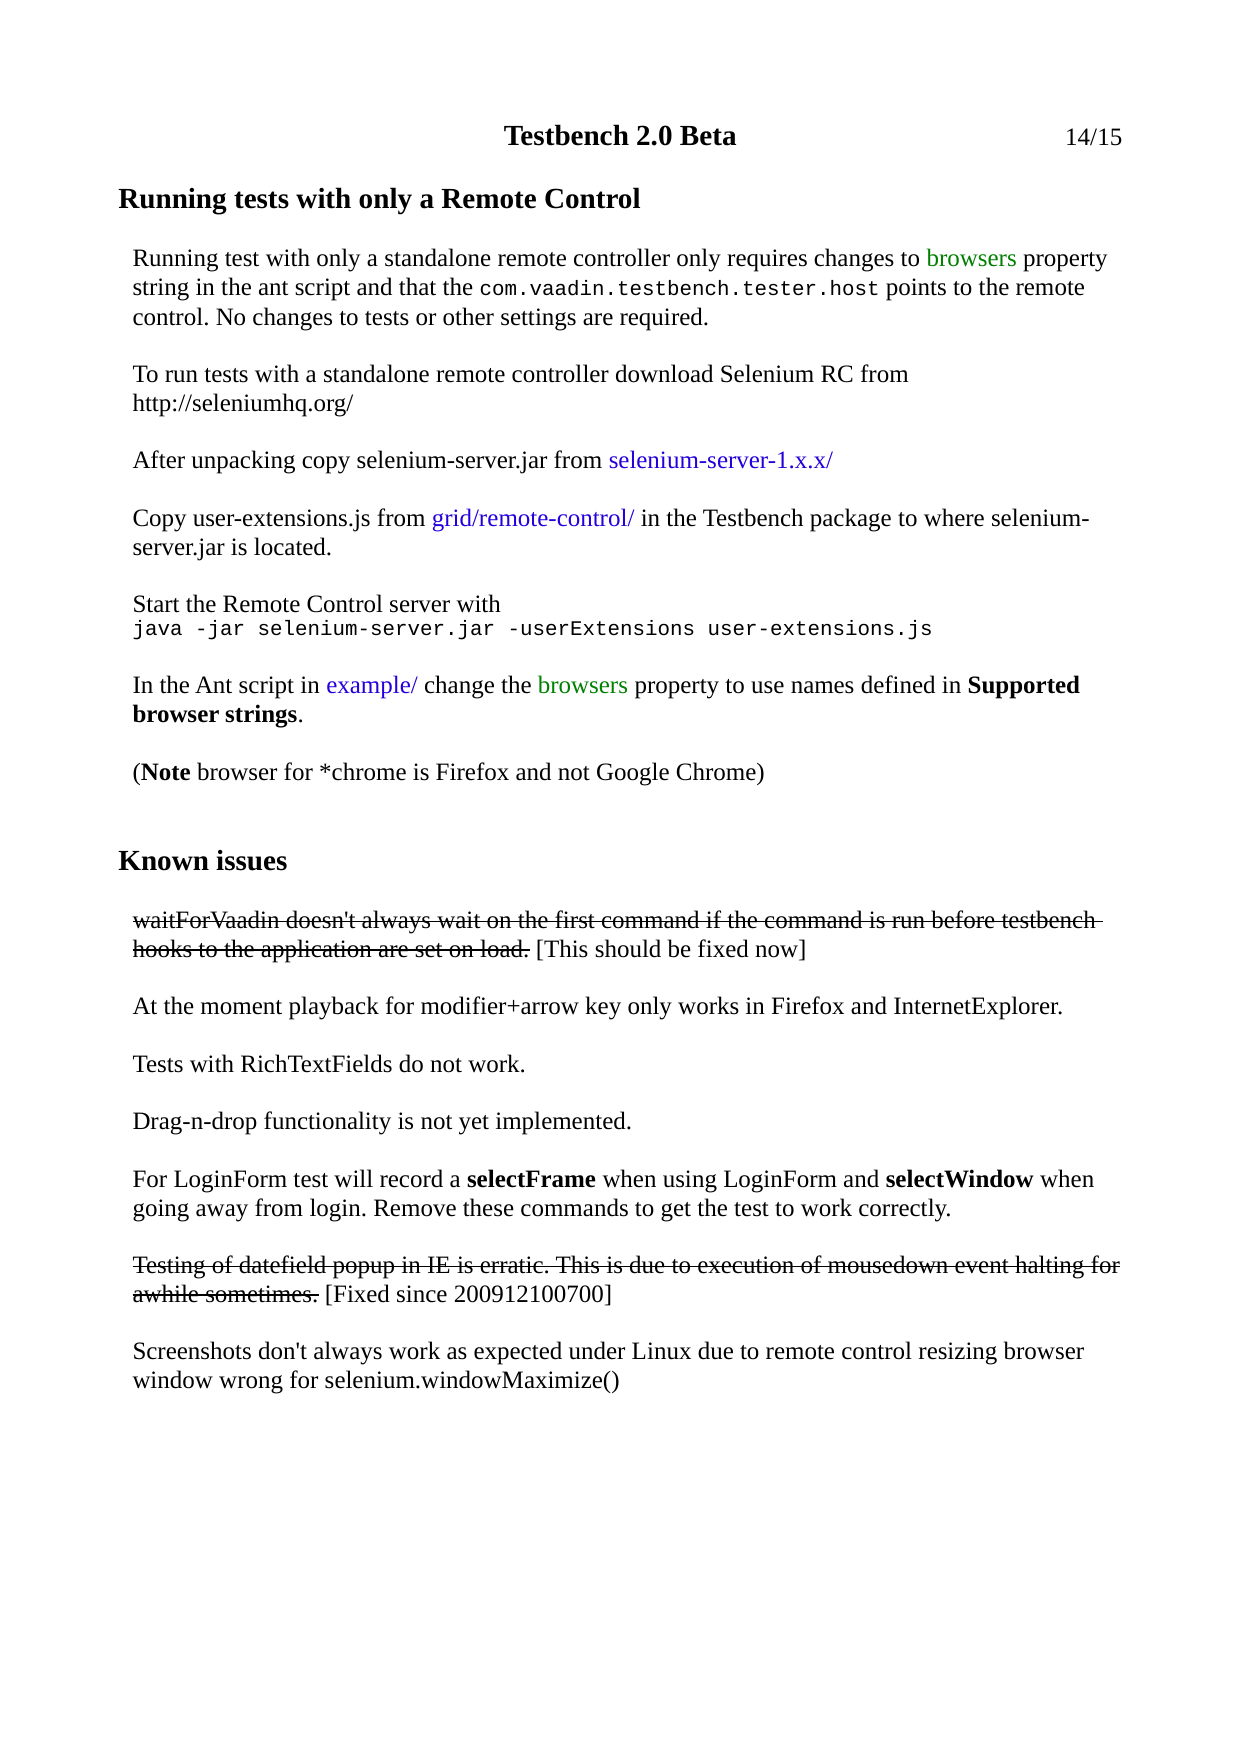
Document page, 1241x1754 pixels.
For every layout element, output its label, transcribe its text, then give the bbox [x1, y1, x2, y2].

text (Note browser for *chrome is Firefox and not Google Chrome) [132, 757, 1122, 785]
text Drag-n-drop functionality is not yet implemented. [132, 1106, 1122, 1135]
text waitForVaadin doesn't always wait on the first command if the command is run before testbench hooks to the application are set on load. [This should be fixed now] [132, 905, 1122, 963]
text Start the Remote Control server with [132, 589, 1122, 618]
text At the moment playback for modifier+arrow key only works in Firefox and InternetExplorer. [132, 991, 1122, 1020]
text Known issues [118, 843, 1122, 876]
text Testing of datefield popup in IE is erratic. This is due to execution of mousedown event halting for awhile sometimes. [Fixed since 200912100700] [132, 1250, 1122, 1308]
text java -jar selenium-server.jar -userExtensions user-extensions.js [132, 618, 1122, 642]
text Copy user-extensions.js from grid/remote-control/ in the Testbench package to where selenium-server.jar is located. [132, 503, 1122, 561]
text For LoginForm test will record a selectFrame when using LoginForm and selectWindow when going away from login. Remove these commands to get the test to work correctly. [132, 1164, 1122, 1221]
text Tests with RichTextFields do not work. [132, 1049, 1122, 1078]
text Screenshots don't always work as expected under Linux due to remote control resizing browser window wrong for selenium.windowMaximize() [132, 1336, 1122, 1394]
text Running test with only a standalone remote controller only requires changes to browsers property string in the ant script and that the com.vaadin.testbench.tester.host points to the remote control. No changes to tests or other settings are required. [132, 243, 1122, 331]
text To run tests with a standalone remote controller download Selenium RC from http://seleniumhq.org/ [132, 359, 1122, 417]
text After unpacking copy selenium-server.jar from selenium-server-1.x.x/ [132, 446, 1122, 474]
text In the Ant script in example/ change the browsers property to use names defined in Supported browser strings. [132, 670, 1122, 728]
text Running tests with only a Remote Control [118, 181, 1122, 215]
